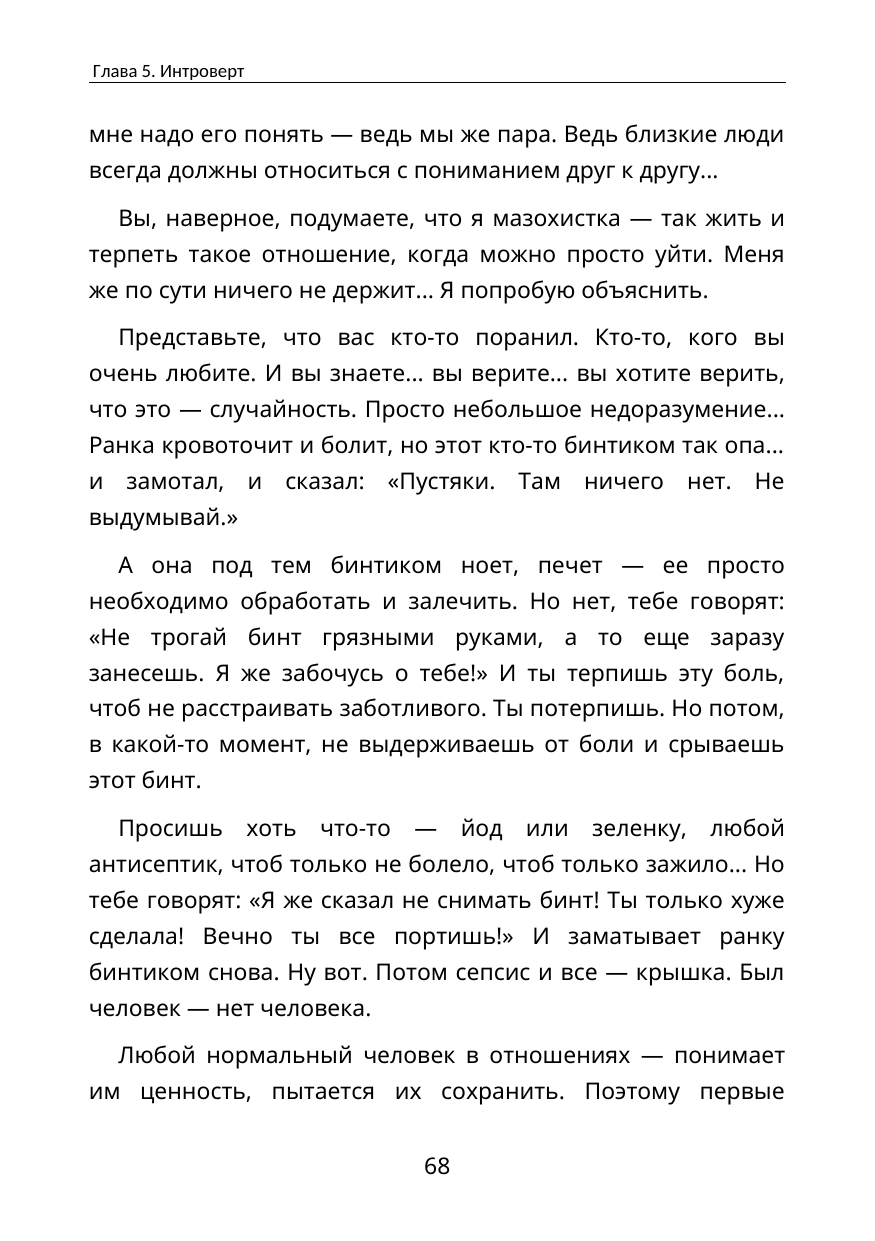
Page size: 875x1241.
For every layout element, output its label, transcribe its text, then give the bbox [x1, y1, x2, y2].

text А она под тем бинтиком ноет, печет — ее просто необходимо обработать и залечить. Но нет, тебе говорят: «Не трогай бинт грязными руками, а то еще заразу занесешь. Я же забочусь о тебе!» И ты терпишь эту боль, чтоб не расстраивать заботливого. Ты потерпишь. Но потом, в какой-то момент, не выдерживаешь от боли и срываешь этот бинт. [88, 549, 786, 796]
text Представьте, что вас кто-то поранил. Кто-то, кого вы очень любите. И вы знаете... вы верите... вы хотите верить, что это — случайность. Просто небольшое недоразумение... Ранка кровоточит и болит, но этот кто-то бинтиком так опа... и замотал, и сказал: «Пустяки. Там ничего нет. Не выдумывай.» [88, 321, 786, 532]
text Любой нормальный человек в отношениях — понимает им ценность, пытается их сохранить. Поэтому первые [88, 1039, 786, 1107]
text мне надо его понять — ведь мы же пара. Ведь близкие люди всегда должны относиться с пониманием друг к другу... [88, 118, 786, 185]
text Вы, наверное, подумаете, что я мазохистка — так жить и терпеть такое отношение, когда можно просто уйти. Меня же по сути ничего не держит... Я попробую объяснить. [88, 202, 786, 305]
text Просишь хоть что-то — йод или зеленку, любой антисептик, чтоб только не болело, чтоб только зажило... Но тебе говорят: «Я же сказал не снимать бинт! Ты только хуже сделала! Вечно ты все портишь!» И заматывает ранку бинтиком снова. Ну вот. Потом сепсис и все — крышка. Был человек — нет человека. [88, 812, 786, 1023]
